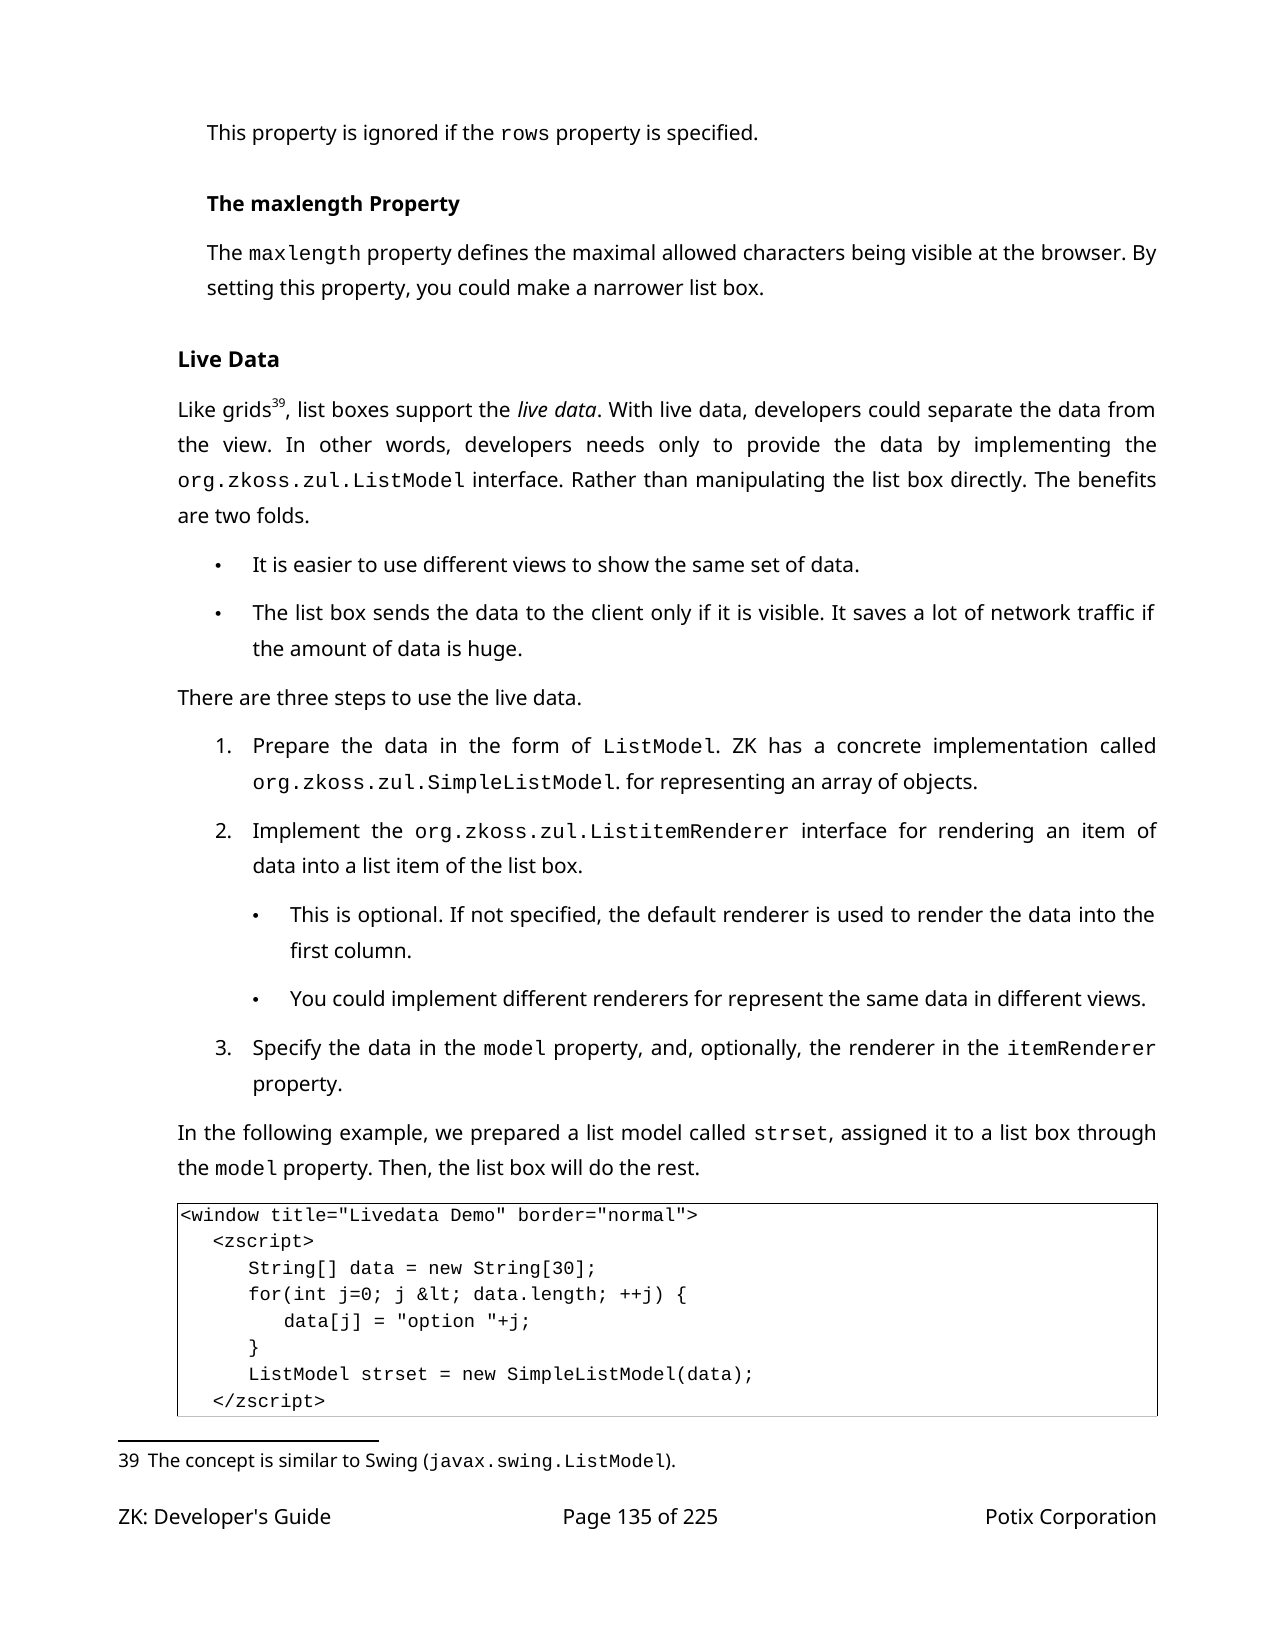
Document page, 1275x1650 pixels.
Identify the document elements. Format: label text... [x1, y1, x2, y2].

list The list box sends the data to the client only if it is visible. It saves a lot of network traffic if the amount of data is huge. [215, 598, 1157, 662]
text In the following example, we prepared a list model called strset, assigned it to a list box through the model property. Then, the list box will do the rest. [177, 1118, 1157, 1182]
text The maxlength property defines the maximal allowed characters being visible at the browser. By setting this property, you could make a narrower list box. [207, 238, 1157, 302]
list Implement the org.zkoss.zul.ListitemRenderer interface for rendering an item of data into a list item of the list box. [215, 816, 1157, 880]
subtitle Live Data [177, 344, 1157, 374]
list You could implement different renderers for represent the same data in different views. [252, 984, 1157, 1013]
text The concept is similar to Swing (javax.swing.ListModel). [118, 1447, 1157, 1473]
list Prepare the data in the form of ListModel. ZK has a concrete implementation called org.zkoss.zul.SimpleListModel. for representing an array of objects. [215, 731, 1157, 796]
text This property is ignored if the rows property is specified. [207, 118, 1157, 147]
list It is easier to use different views to show the same set of data. [215, 550, 1157, 578]
list Specify the data in the model property, and, optionally, the renderer in the itemRenderer property. [215, 1033, 1157, 1097]
text <window title="Livedata Demo" border="normal"> <zscript> String[] data = new String[30]; for(int j=0; j &lt; data.length; ++j) { data[j] = "option "+j; } ListModel strset = new SimpleListModel(data); </zscript> [178, 1204, 1157, 1416]
subtitle The maxlength Property [207, 189, 1157, 217]
text There are three steps to use the live data. [177, 683, 1157, 711]
text Like grids, list boxes support the live data. With live data, developers could separate the data from the view. In other words, developers needs only to provide the data by implementing the org.zkoss.zul.ListModel interface. Rather than manipulating the list box directly. The benefits are two folds. [177, 395, 1157, 529]
list This is optional. If not specified, the default renderer is used to render the data into the first column. [252, 901, 1157, 964]
